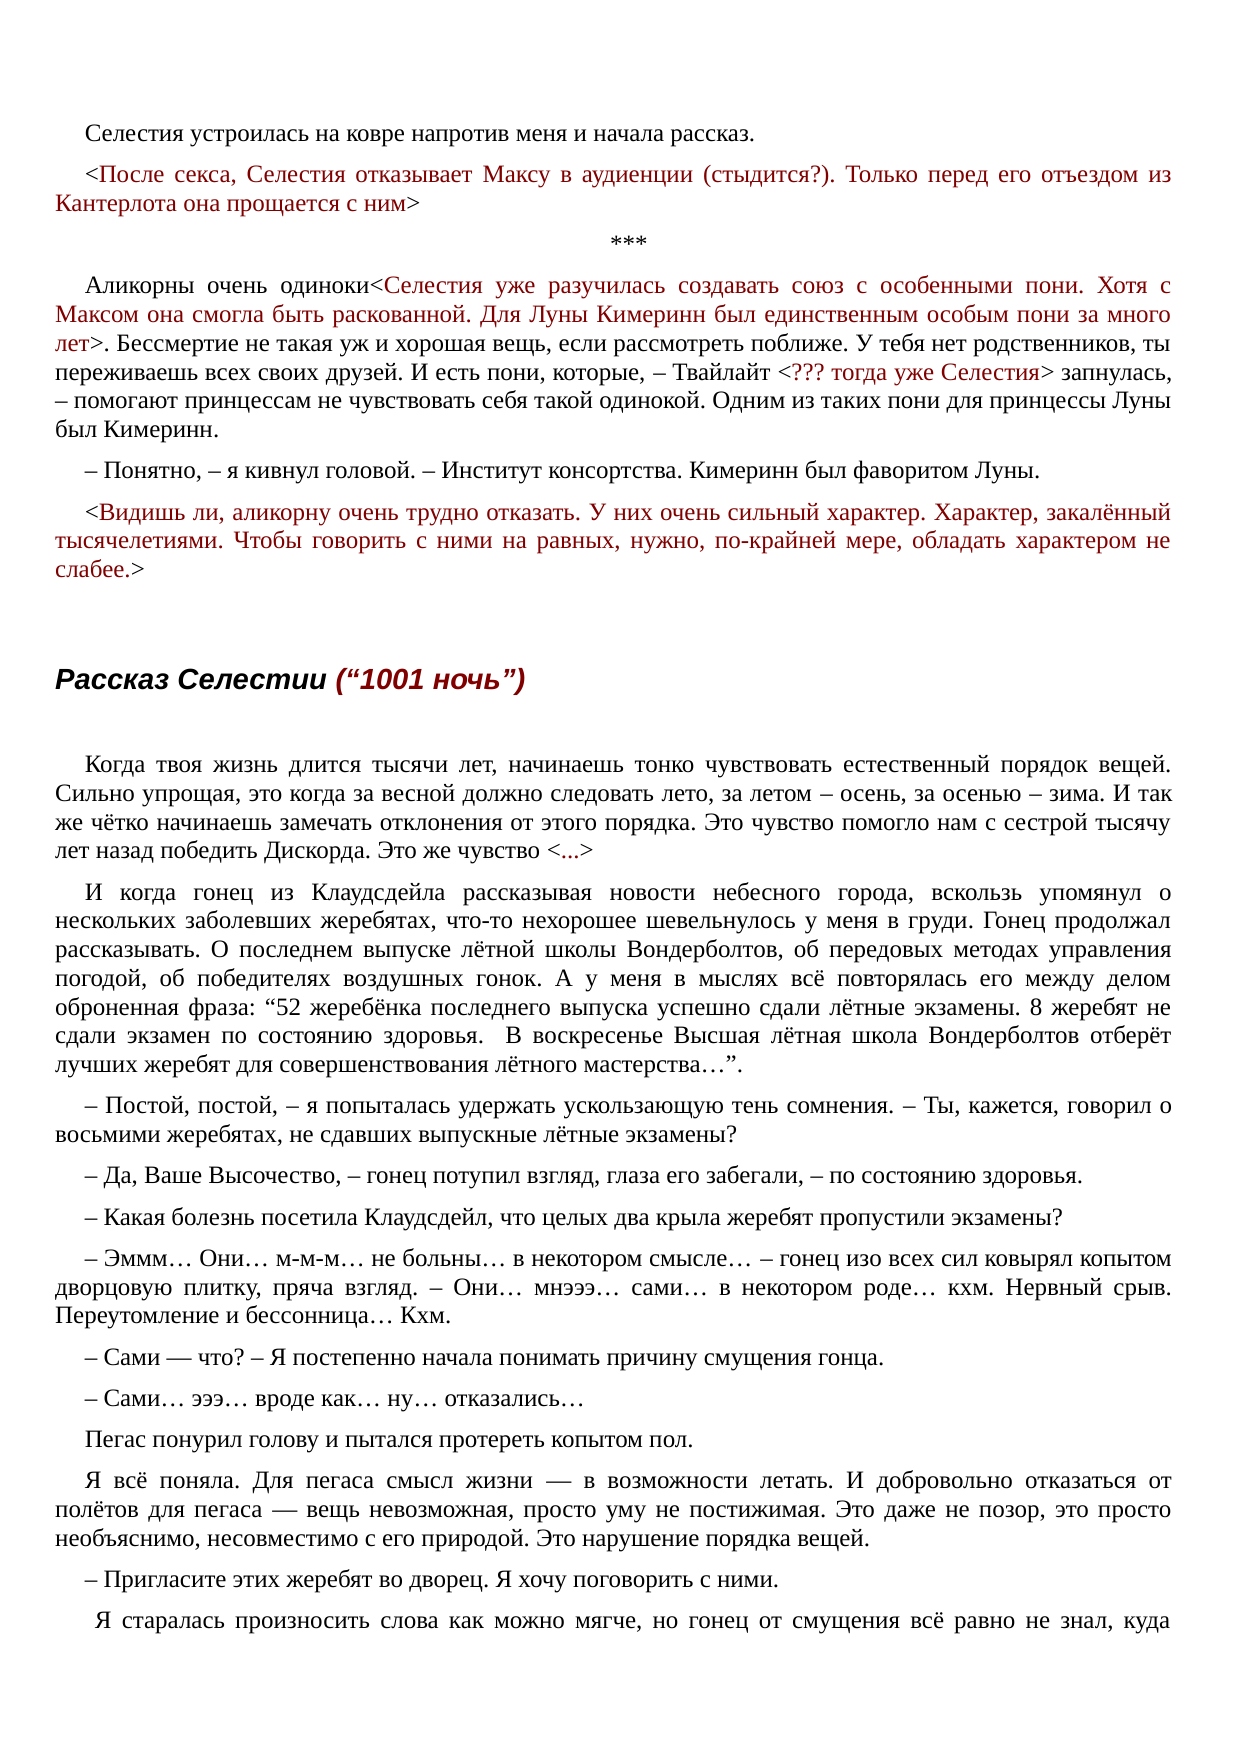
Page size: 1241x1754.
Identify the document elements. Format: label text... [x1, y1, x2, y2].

text – Да, Ваше Высочество, – гонец потупил взгляд, глаза его забегали, – по состоянию здоровья. [55, 1160, 1172, 1189]
text *** [55, 229, 1172, 258]
text – Понятно, – я кивнул головой. – Институт консортства. Кимеринн был фаворитом Луны. [55, 456, 1172, 484]
text – Сами… эээ… вроде как… ну… отказались… [55, 1383, 1172, 1412]
text И когда гонец из Клаудсдейла рассказывая новости небесного города, вскользь упомянул о нескольких заболевших жеребятах, что-то нехорошее шевельнулось у меня в груди. Гонец продолжал рассказывать. О последнем выпуске лётной школы Вондерболтов, об передовых методах управления погодой, об победителях воздушных гонок. А у меня в мыслях всё повторялась его между делом оброненная фраза: “52 жеребёнка последнего выпуска успешно сдали лётные экзамены. 8 жеребят не сдали экзамен по состоянию здоровья. В воскресенье Высшая лётная школа Вондерболтов отберёт лучших жеребят для совершенствования лётного мастерства…”. [55, 877, 1172, 1078]
text – Пригласите этих жеребят во дворец. Я хочу поговорить с ними. [55, 1564, 1172, 1593]
text <После секса, Селестия отказывает Максу в аудиенции (стыдится?). Только перед его отъездом из Кантерлота она прощается с ним> [55, 159, 1172, 217]
text – Эммм… Они… м-м-м… не больны… в некотором смысле… – гонец изо всех сил ковырял копытом дворцовую плитку, пряча взгляд. – Они… мнэээ… сами… в некотором роде… кхм. Нервный срыв. Переутомление и бессонница… Кхм. [55, 1243, 1172, 1329]
text – Постой, постой, – я попыталась удержать ускользающую тень сомнения. – Ты, кажется, говорил о восьмими жеребятах, не сдавших выпускные лётные экзамены? [55, 1090, 1172, 1148]
text – Сами — что? – Я постепенно начала понимать причину смущения гонца. [55, 1342, 1172, 1370]
text Аликорны очень одиноки<Селестия уже разучилась создавать союз с особенными пони. Хотя с Максом она смогла быть раскованной. Для Луны Кимеринн был единственным особым пони за много лет>. Бессмертие не такая уж и хорошая вещь, если рассмотреть поближе. У тебя нет родственников, ты переживаешь всех своих друзей. И есть пони, которые, – Твайлайт <??? тогда уже Селестия> запнулась, – помогают принцессам не чувствовать себя такой одинокой. Одним из таких пони для принцессы Луны был Кимеринн. [55, 271, 1172, 443]
text Когда твоя жизнь длится тысячи лет, начинаешь тонко чувствовать естественный порядок вещей. Сильно упрощая, это когда за весной должно следовать лето, за летом – осень, за осенью – зима. И так же чётко начинаешь замечать отклонения от этого порядка. Это чувство помогло нам с сестрой тысячу лет назад победить Дискорда. Это же чувство <...> [55, 749, 1172, 864]
subtitle Рассказ Селестии (“1001 ночь”) [55, 662, 1172, 695]
text Селестия устроилась на ковре напротив меня и начала рассказ. [55, 118, 1172, 147]
text Пегас понурил голову и пытался протереть копытом пол. [55, 1424, 1172, 1453]
text Я всё поняла. Для пегаса смысл жизни — в возможности летать. И добровольно отказаться от полётов для пегаса — вещь невозможная, просто уму не постижимая. Это даже не позор, это просто необъяснимо, несовместимо с его природой. Это нарушение порядка вещей. [55, 1465, 1172, 1552]
text – Какая болезнь посетила Клаудсдейл, что целых два крыла жеребят пропустили экзамены? [55, 1202, 1172, 1230]
text <Видишь ли, аликорну очень трудно отказать. У них очень сильный характер. Характер, закалённый тысячелетиями. Чтобы говорить с ними на равных, нужно, по-крайней мере, обладать характером не слабее.> [55, 497, 1172, 583]
text Я старалась произносить слова как можно мягче, но гонец от смущения всё равно не знал, куда [55, 1605, 1172, 1634]
